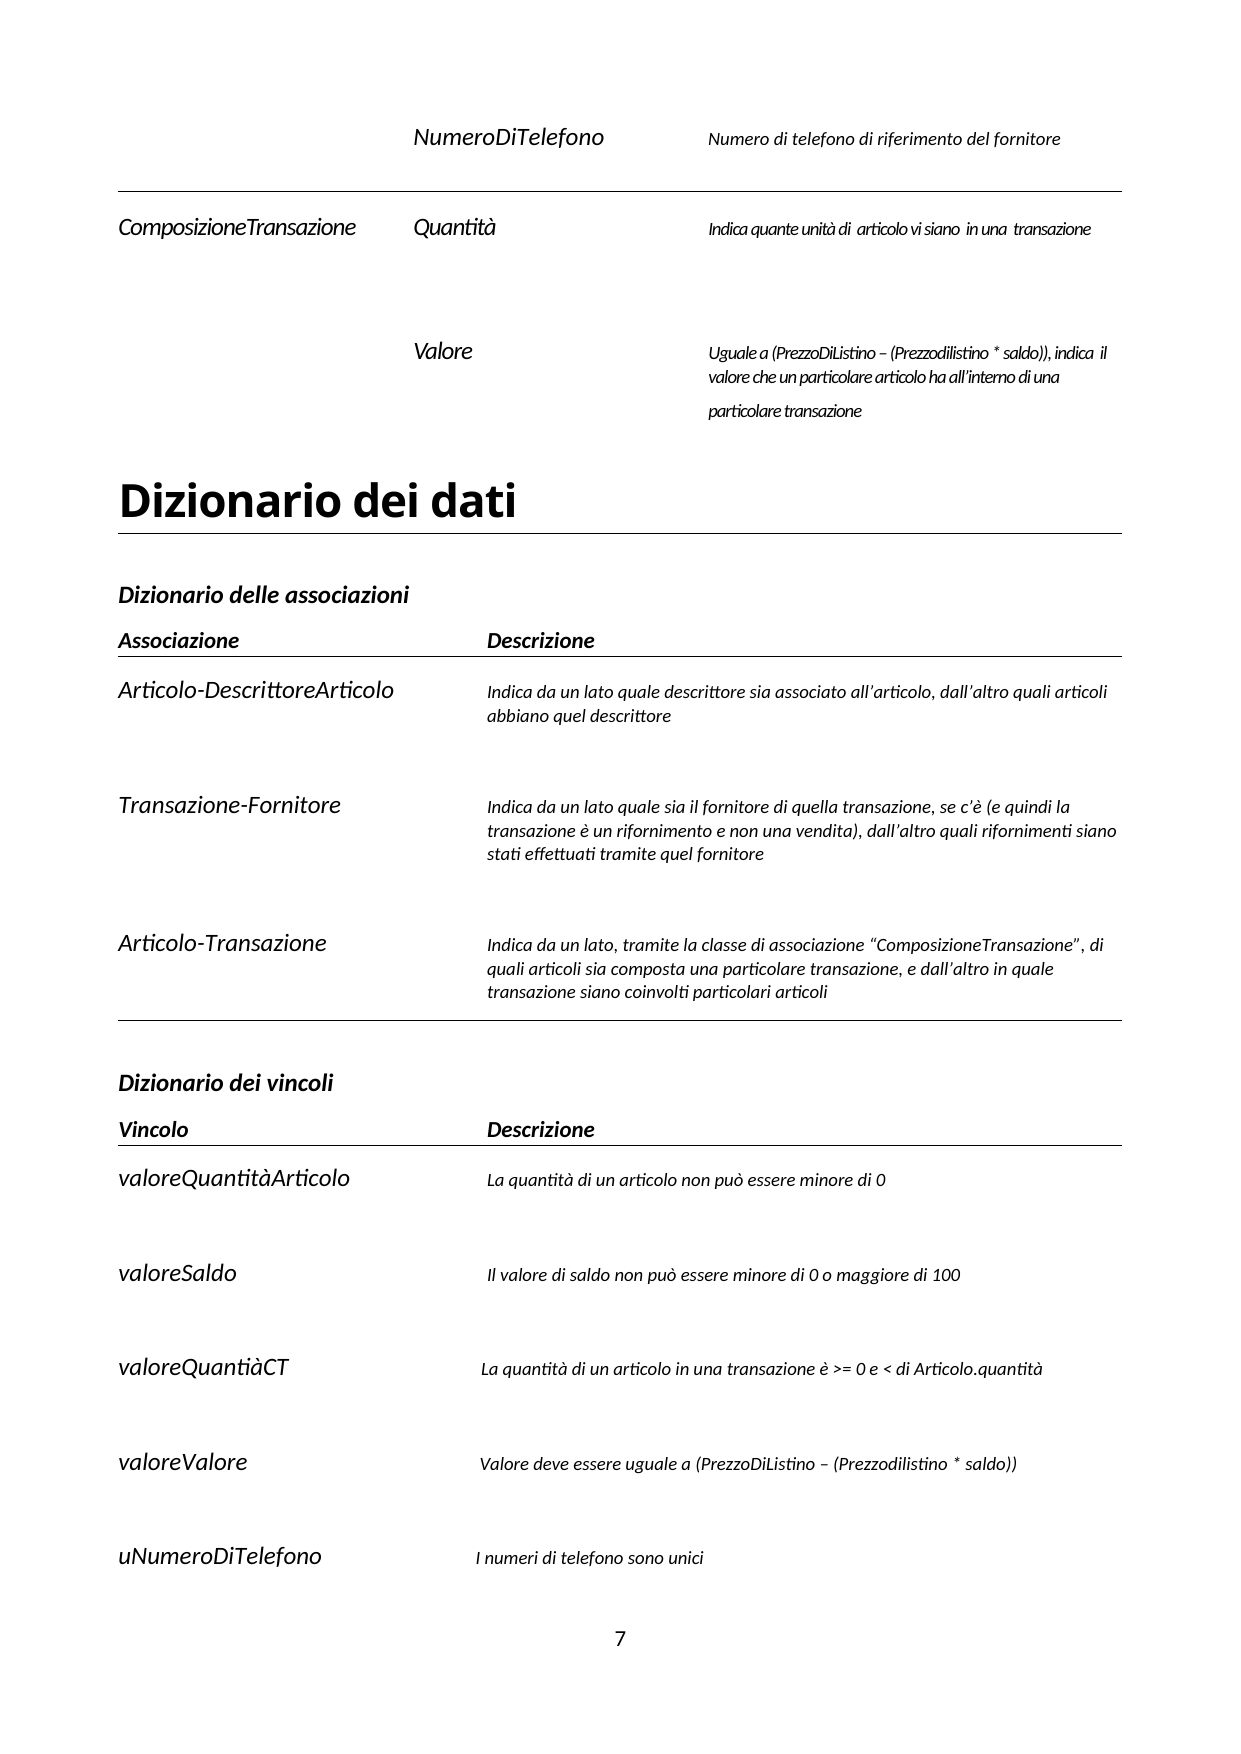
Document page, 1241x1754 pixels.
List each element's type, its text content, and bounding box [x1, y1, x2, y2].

text valoreQuantitàArticolo La quantità di un articolo non può essere minore di 0 [118, 1162, 1122, 1193]
text Dizionario delle associazioni [118, 579, 1122, 610]
text Articolo-DescrittoreArticolo Indica da un lato quale descrittore sia associato all’articolo, dall’altro quali articoli abbiano quel descrittore [118, 674, 1122, 728]
text Articolo-Transazione Indica da un lato, tramite la classe di associazione “ComposizioneTransazione”, di quali articoli sia composta una particolare transazione, e dall’altro in quale transazione siano coinvolti particolari articoli [118, 927, 1122, 1003]
text uNumeroDiTelefono I numeri di telefono sono unici [118, 1540, 1122, 1571]
text valoreSaldo Il valore di saldo non può essere minore di 0 o maggiore di 100 [118, 1257, 1122, 1287]
text Transazione-Fornitore Indica da un lato quale sia il fornitore di quella transazione, se c’è (e quindi la transazione è un rifornimento e non una vendita), dall’altro quali rifornimenti siano stati effettuati tramite quel fornitore [118, 789, 1122, 865]
text Associazione Descrizione [118, 626, 1122, 656]
title Dizionario dei dati [118, 469, 1122, 533]
text Dizionario dei vincoli [118, 1067, 1122, 1098]
text valoreValore Valore deve essere uguale a (PrezzoDiListino – (Prezzodilistino * saldo)) [118, 1446, 1122, 1476]
text NumeroDiTelefono Numero di telefono di riferimento del fornitore [118, 121, 1122, 151]
title ComposizioneTransazione Quantità Indica quante unità di articolo vi siano in una transazione [118, 208, 1122, 242]
text Vincolo Descrizione [118, 1115, 1122, 1145]
title Valore Uguale a (PrezzoDiListino – (Prezzodilistino * saldo)), indica il valore che un particolare articolo ha all’interno di una particolare transazione [413, 335, 1122, 424]
text valoreQuantiàCT La quantità di un articolo in una transazione è >= 0 e < di Articolo.quantità [118, 1351, 1122, 1382]
